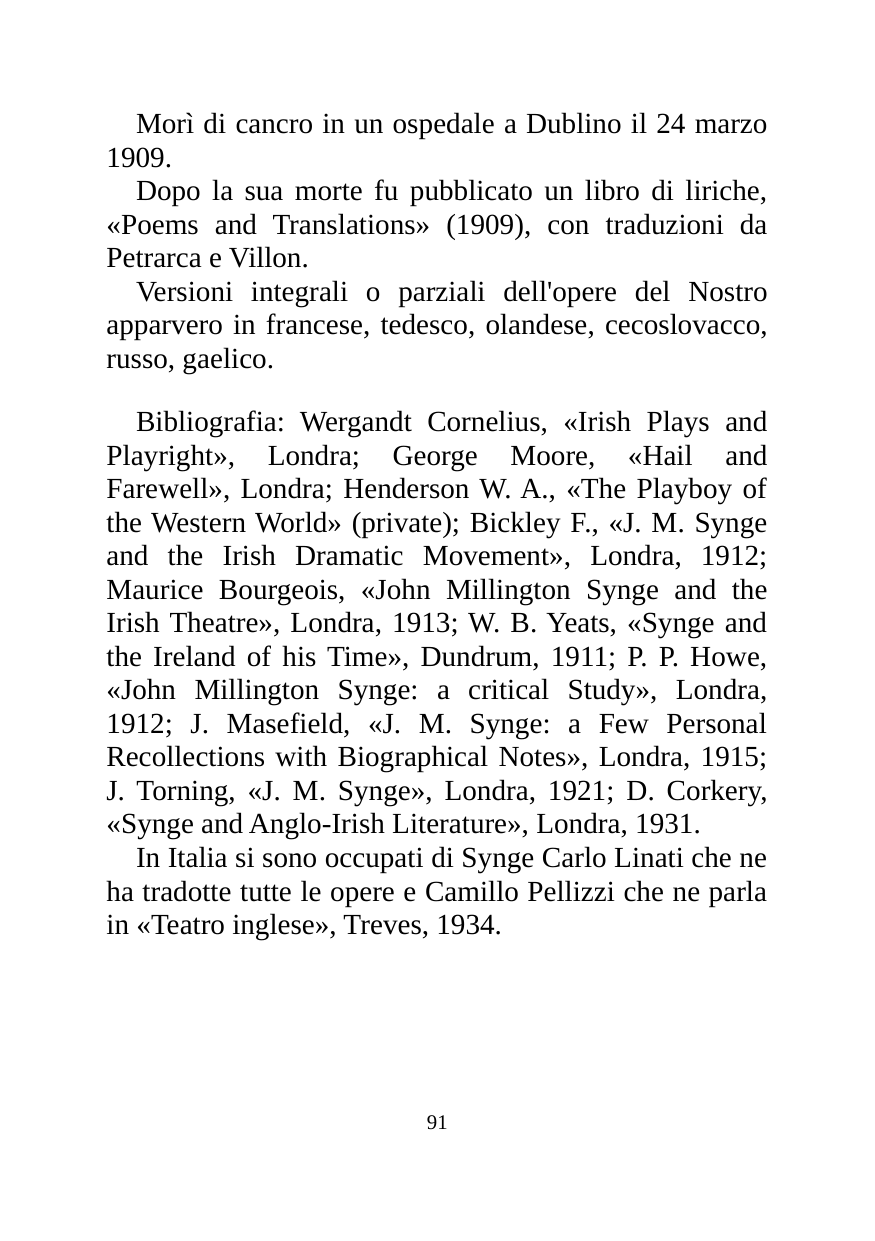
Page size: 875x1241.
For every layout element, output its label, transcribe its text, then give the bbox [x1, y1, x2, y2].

text Bibliografia: Wergandt Cornelius, «Irish Plays and Playright», Londra; George Moore, «Hail and Farewell», Londra; Henderson W. A., «The Playboy of the Western World» (private); Bickley F., «J. M. Synge and the Irish Dramatic Movement», Londra, 1912; Maurice Bourgeois, «John Millington Synge and the Irish Theatre», Londra, 1913; W. B. Yeats, «Synge and the Ireland of his Time», Dundrum, 1911; P. P. Howe, «John Millington Synge: a critical Study», Londra, 1912; J. Masefield, «J. M. Synge: a Few Personal Recollections with Biographical Notes», Londra, 1915; J. Torning, «J. M. Synge», Londra, 1921; D. Corkery, «Synge and Anglo-Irish Literature», Londra, 1931. [106, 404, 768, 840]
text Dopo la sua morte fu pubblicato un libro di liriche, «Poems and Translations» (1909), con traduzioni da Petrarca e Villon. [106, 173, 768, 274]
text Versioni integrali o parziali dell'opere del Nostro apparvero in francese, tedesco, olandese, cecoslovacco, russo, gaelico. [106, 274, 768, 374]
text In Italia si sono occupati di Synge Carlo Linati che ne ha tradotte tutte le opere e Camillo Pellizzi che ne parla in «Teatro inglese», Treves, 1934. [106, 840, 768, 941]
text Morì di cancro in un ospedale a Dublino il 24 marzo 1909. [106, 106, 768, 173]
